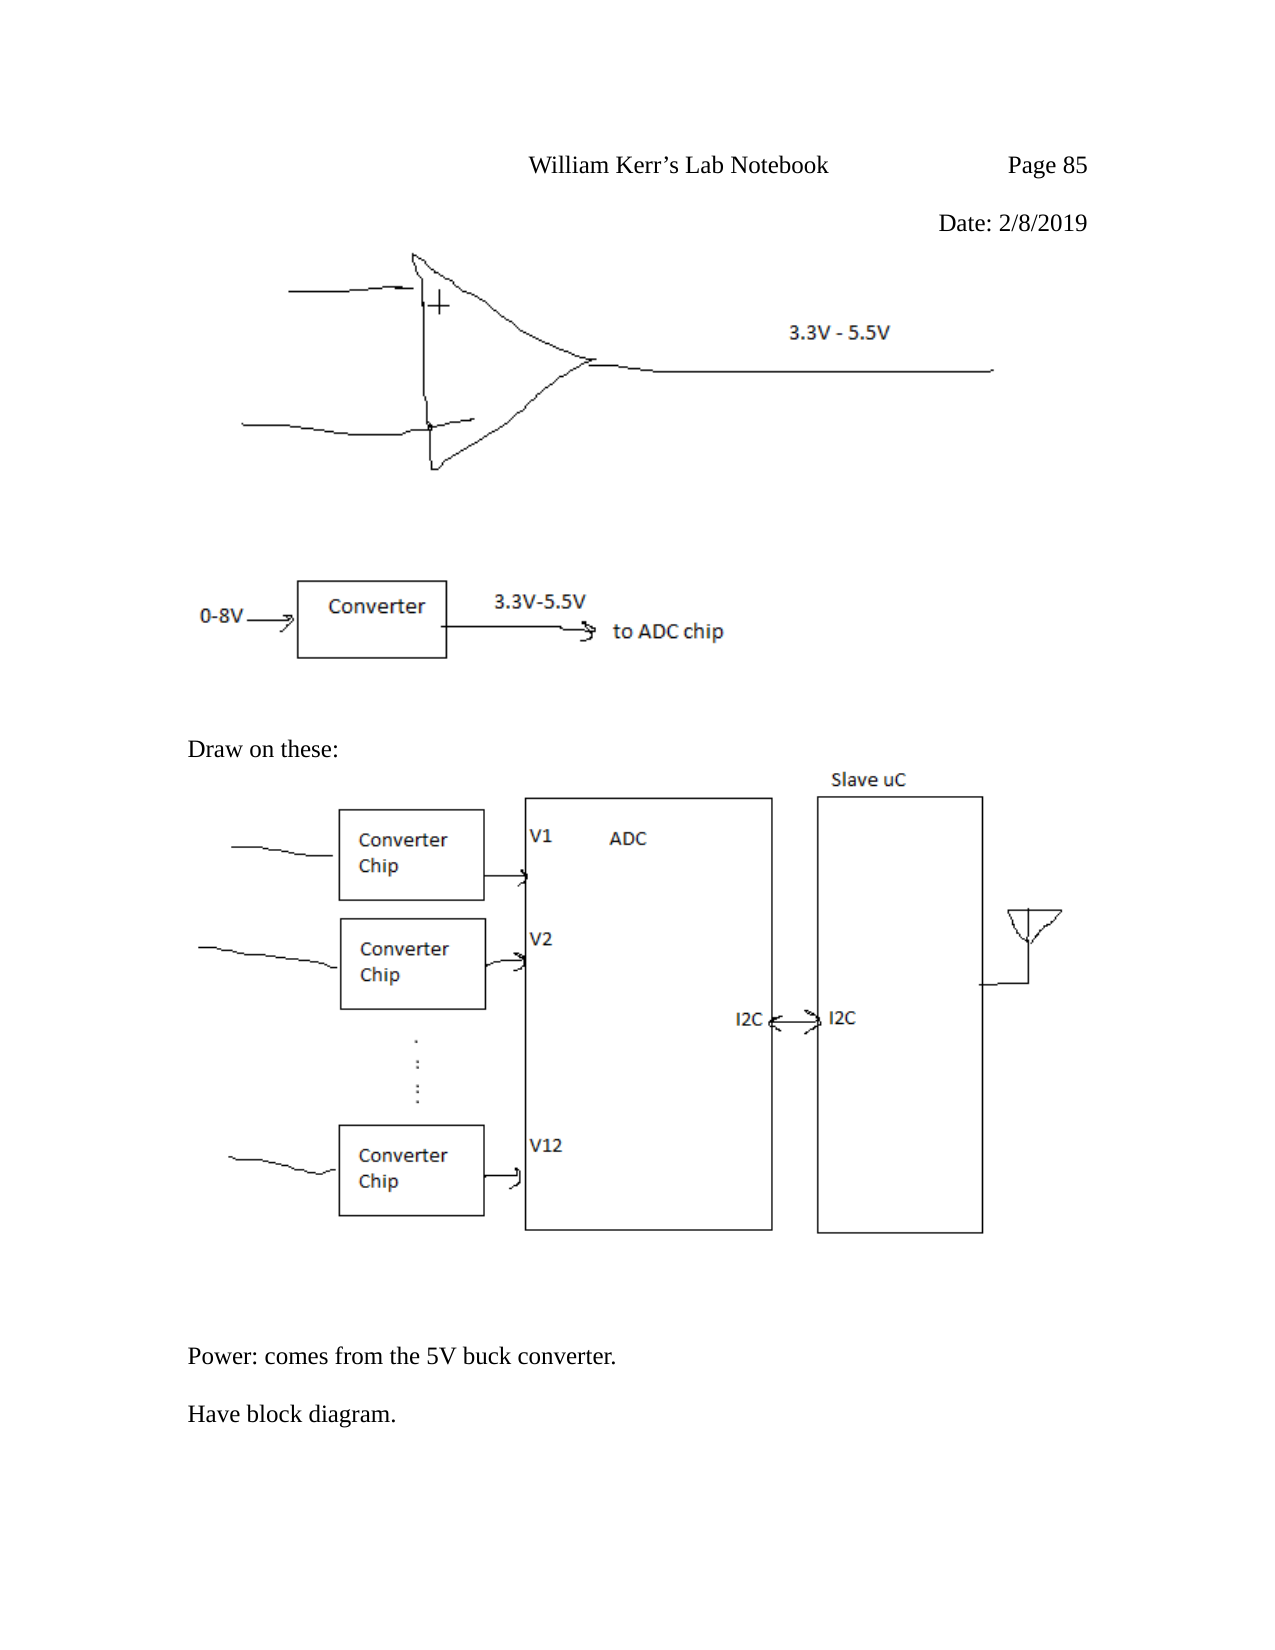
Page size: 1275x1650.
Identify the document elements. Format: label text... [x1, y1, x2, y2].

text Power: comes from the 5V buck converter. [187, 1341, 1087, 1370]
text Date: 2/8/2019 [187, 208, 1087, 237]
text Have block diagram. [187, 1399, 1087, 1427]
picture [187, 762, 1088, 1284]
picture [234, 237, 1041, 505]
picture [180, 554, 754, 706]
text Draw on these: [187, 734, 1087, 762]
